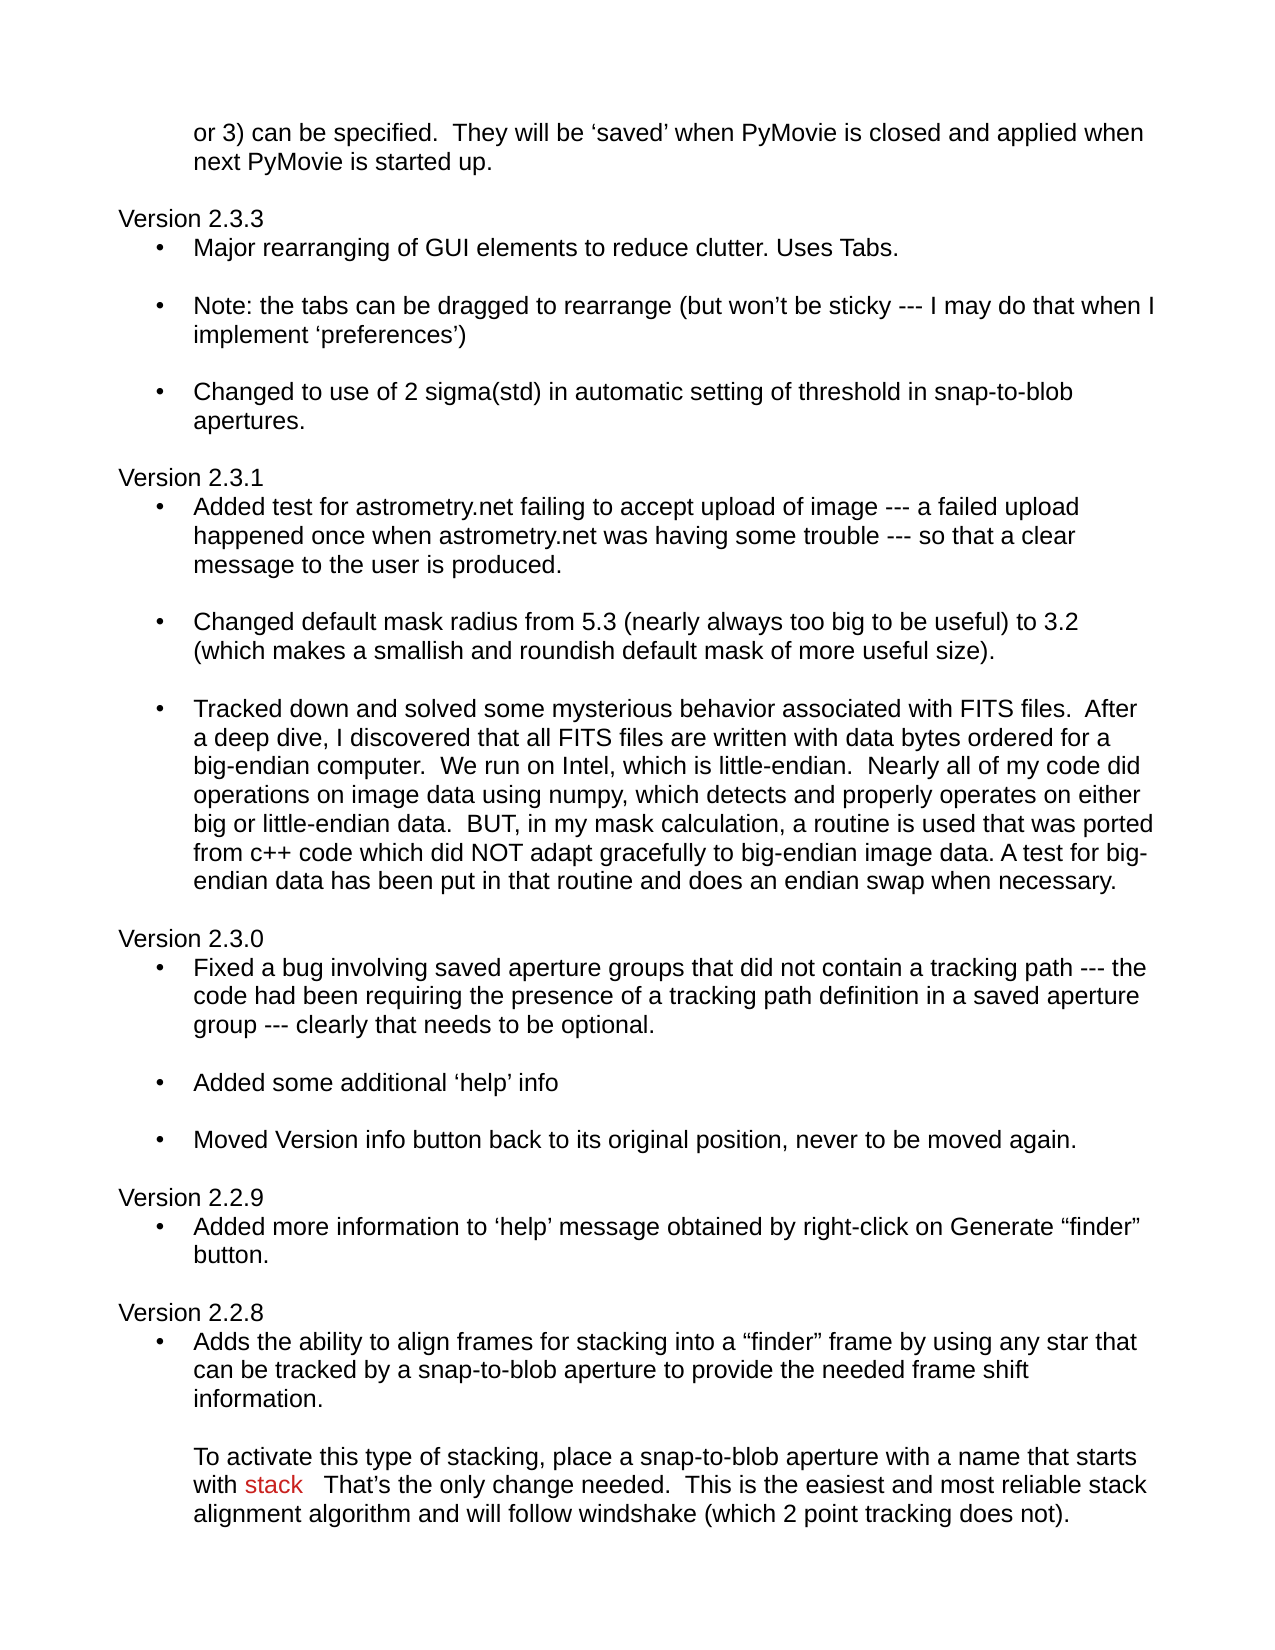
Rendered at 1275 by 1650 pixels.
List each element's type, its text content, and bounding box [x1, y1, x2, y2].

list Fixed a bug involving saved aperture groups that did not contain a tracking path --- the code had been requiring the presence of a tracking path definition in a saved aperture group --- clearly that needs to be optional. [156, 952, 1157, 1068]
text Version 2.2.9 [118, 1183, 1157, 1212]
text Version 2.3.3 [118, 204, 1157, 233]
list Major rearranging of GUI elements to reduce clutter. Uses Tabs. [156, 233, 1157, 291]
list Moved Version info button back to its original position, never to be moved again. [156, 1125, 1157, 1183]
list Changed to use of 2 sigma(std) in automatic setting of threshold in snap-to-blob apertures. [156, 377, 1157, 463]
list Added test for astrometry.net failing to accept upload of image --- a failed upload happened once when astrometry.net was having some trouble --- so that a clear message to the user is produced. [156, 492, 1157, 607]
list Changed default mask radius from 5.3 (nearly always too big to be useful) to 3.2 (which makes a smallish and roundish default mask of more useful size). [156, 607, 1157, 694]
list Adds the ability to align frames for stacking into a “finder” frame by using any star that can be tracked by a snap-to-blob aperture to provide the needed frame shift information. To activate this type of stacking, place a snap-to-blob aperture with a name that starts with stack That’s the only change needed. This is the easiest and most reliable stack alignment algorithm and will follow windshake (which 2 point tracking does not). [156, 1327, 1157, 1528]
text Version 2.3.1 [118, 463, 1157, 492]
list Added some additional ‘help’ info [156, 1068, 1157, 1125]
list Note: the tabs can be dragged to rearrange (but won’t be sticky --- I may do that when I implement ‘preferences’) [156, 291, 1157, 377]
text Version 2.2.8 [118, 1298, 1157, 1327]
list Tracked down and solved some mysterious behavior associated with FITS files. After a deep dive, I discovered that all FITS files are written with data bytes ordered for a big-endian computer. We run on Intel, which is little-endian. Nearly all of my code did operations on image data using numpy, which detects and properly operates on either big or little-endian data. BUT, in my mask calculation, a routine is used that was ported from c++ code which did NOT adapt gracefully to big-endian image data. A test for big-endian data has been put in that routine and does an endian swap when necessary. [156, 694, 1157, 924]
list Added more information to ‘help’ message obtained by right-click on Generate “finder” button. [156, 1212, 1157, 1298]
list or 3) can be specified. They will be ‘saved’ when PyMovie is closed and applied when next PyMovie is started up. [156, 118, 1157, 204]
text Version 2.3.0 [118, 924, 1157, 952]
